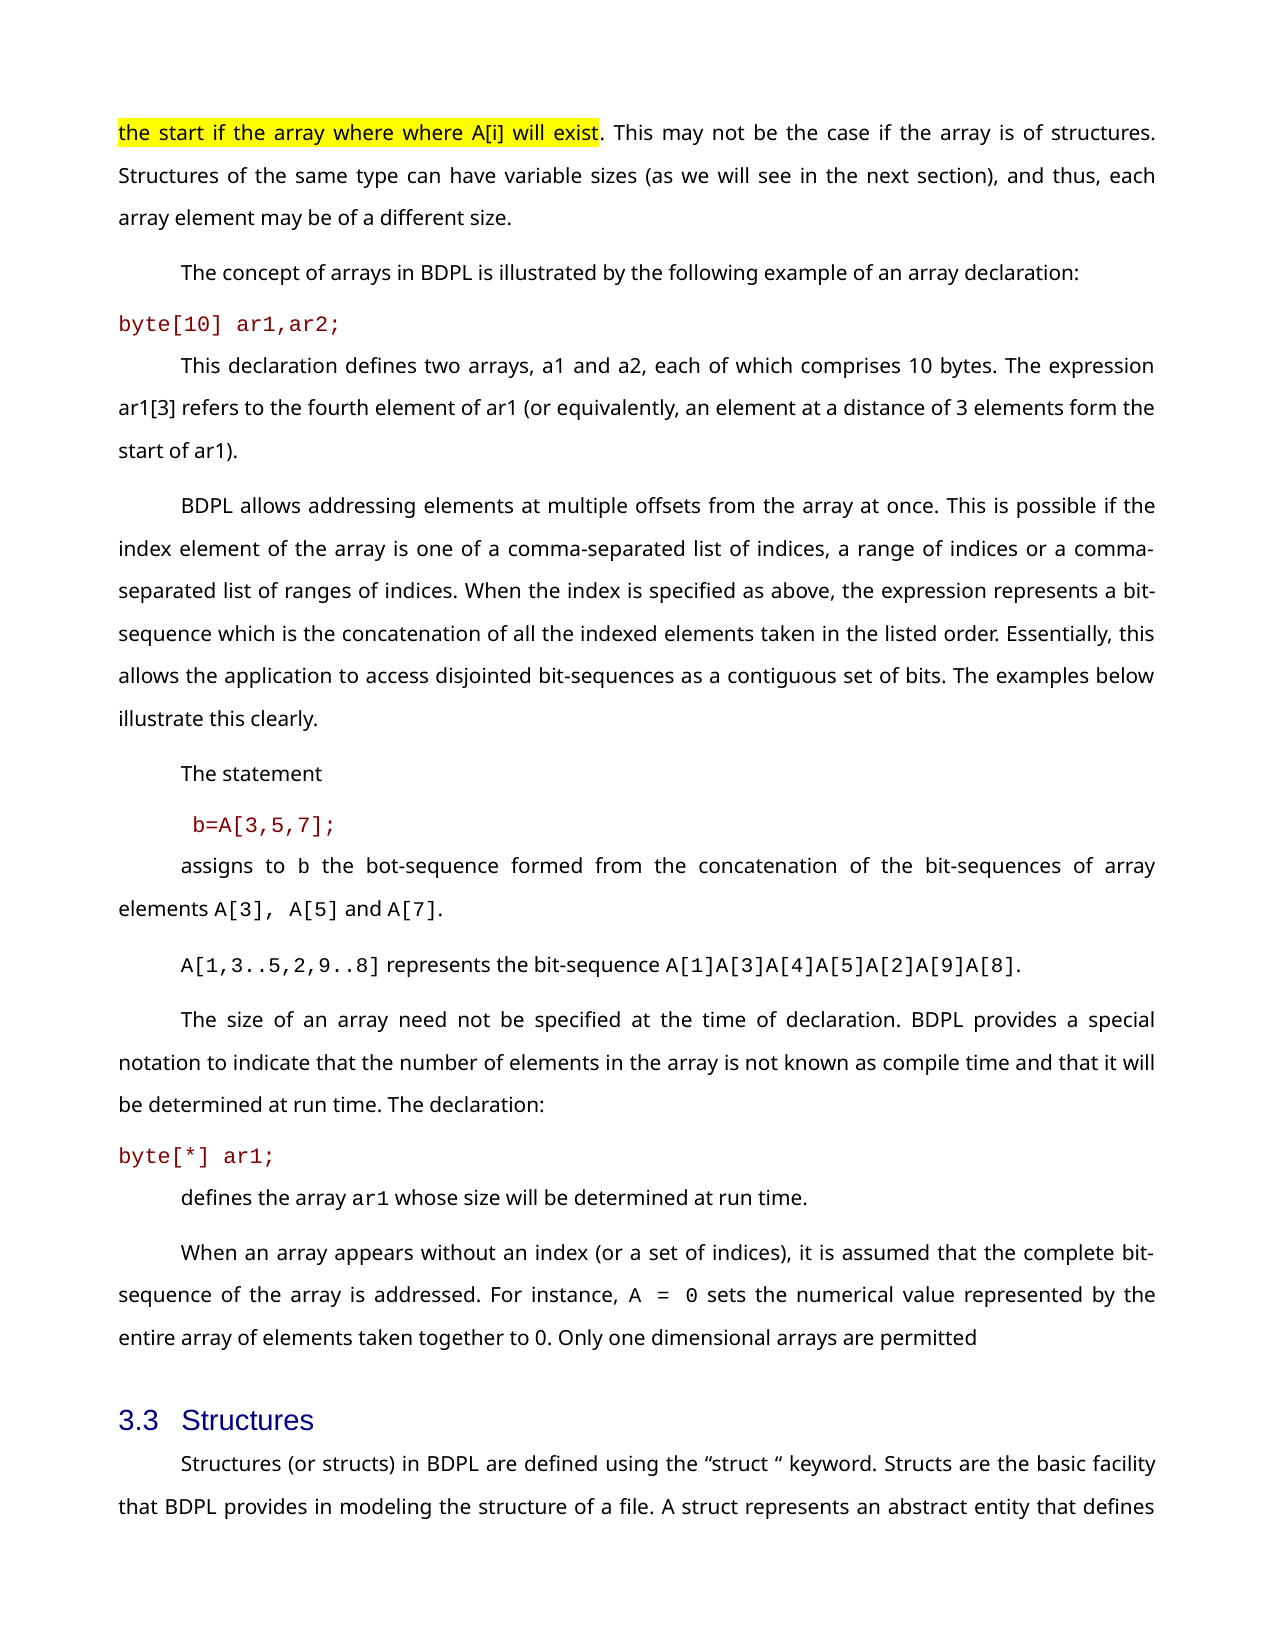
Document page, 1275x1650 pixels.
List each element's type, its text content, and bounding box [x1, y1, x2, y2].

text byte[10] ar1,ar2; [118, 313, 1157, 338]
text This declaration defines two arrays, a1 and a2, each of which comprises 10 bytes. The expression ar1[3] refers to the fourth element of ar1 (or equivalently, an element at a distance of 3 elements form the start of ar1). [118, 351, 1157, 464]
text defines the array ar1 whose size will be determined at run time. [118, 1183, 1157, 1211]
text byte[*] ar1; [118, 1145, 1157, 1170]
text When an array appears without an index (or a set of indices), it is assumed that the complete bit-sequence of the array is addressed. For instance, A = 0 sets the numerical value represented by the entire array of elements taken together to 0. Only one dimensional arrays are permitted [118, 1238, 1157, 1352]
text The concept of arrays in BDPL is illustrated by the following example of an array declaration: [118, 258, 1157, 287]
text The statement [118, 759, 1157, 788]
text A[1,3..5,2,9..8] represents the bit-sequence A[1]A[3]A[4]A[5]A[2]A[9]A[8]. [118, 950, 1157, 978]
text BDPL allows addressing elements at multiple offsets from the array at once. This is possible if the index element of the array is one of a comma-separated list of indices, a range of indices or a comma-separated list of ranges of indices. When the index is specified as above, the expression represents a bit-sequence which is the concatenation of all the indexed elements taken in the listed order. Essentially, this allows the application to access disjointed bit-sequences as a contiguous set of bits. The examples below illustrate this clearly. [118, 491, 1157, 733]
text b=A[3,5,7]; [118, 814, 1157, 839]
text The size of an array need not be specified at the time of declaration. BDPL provides a special notation to indicate that the number of elements in the array is not known as compile time and that it will be determined at run time. The declaration: [118, 1005, 1157, 1119]
text the start if the array where where A[i] will exist. This may not be the case if the array is of structures. Structures of the same type can have variable sizes (as we will see in the next section), and thus, each array element may be of a different size. [118, 118, 1157, 232]
text assigns to b the bot-sequence formed from the concatenation of the bit-sequences of array elements A[3], A[5] and A[7]. [118, 852, 1157, 923]
text Structures (or structs) in BDPL are defined using the “struct “ keyword. Structs are the basic facility that BDPL provides in modeling the structure of a file. A struct represents an abstract entity that defines [118, 1449, 1157, 1520]
subtitle Structures [118, 1403, 1157, 1437]
